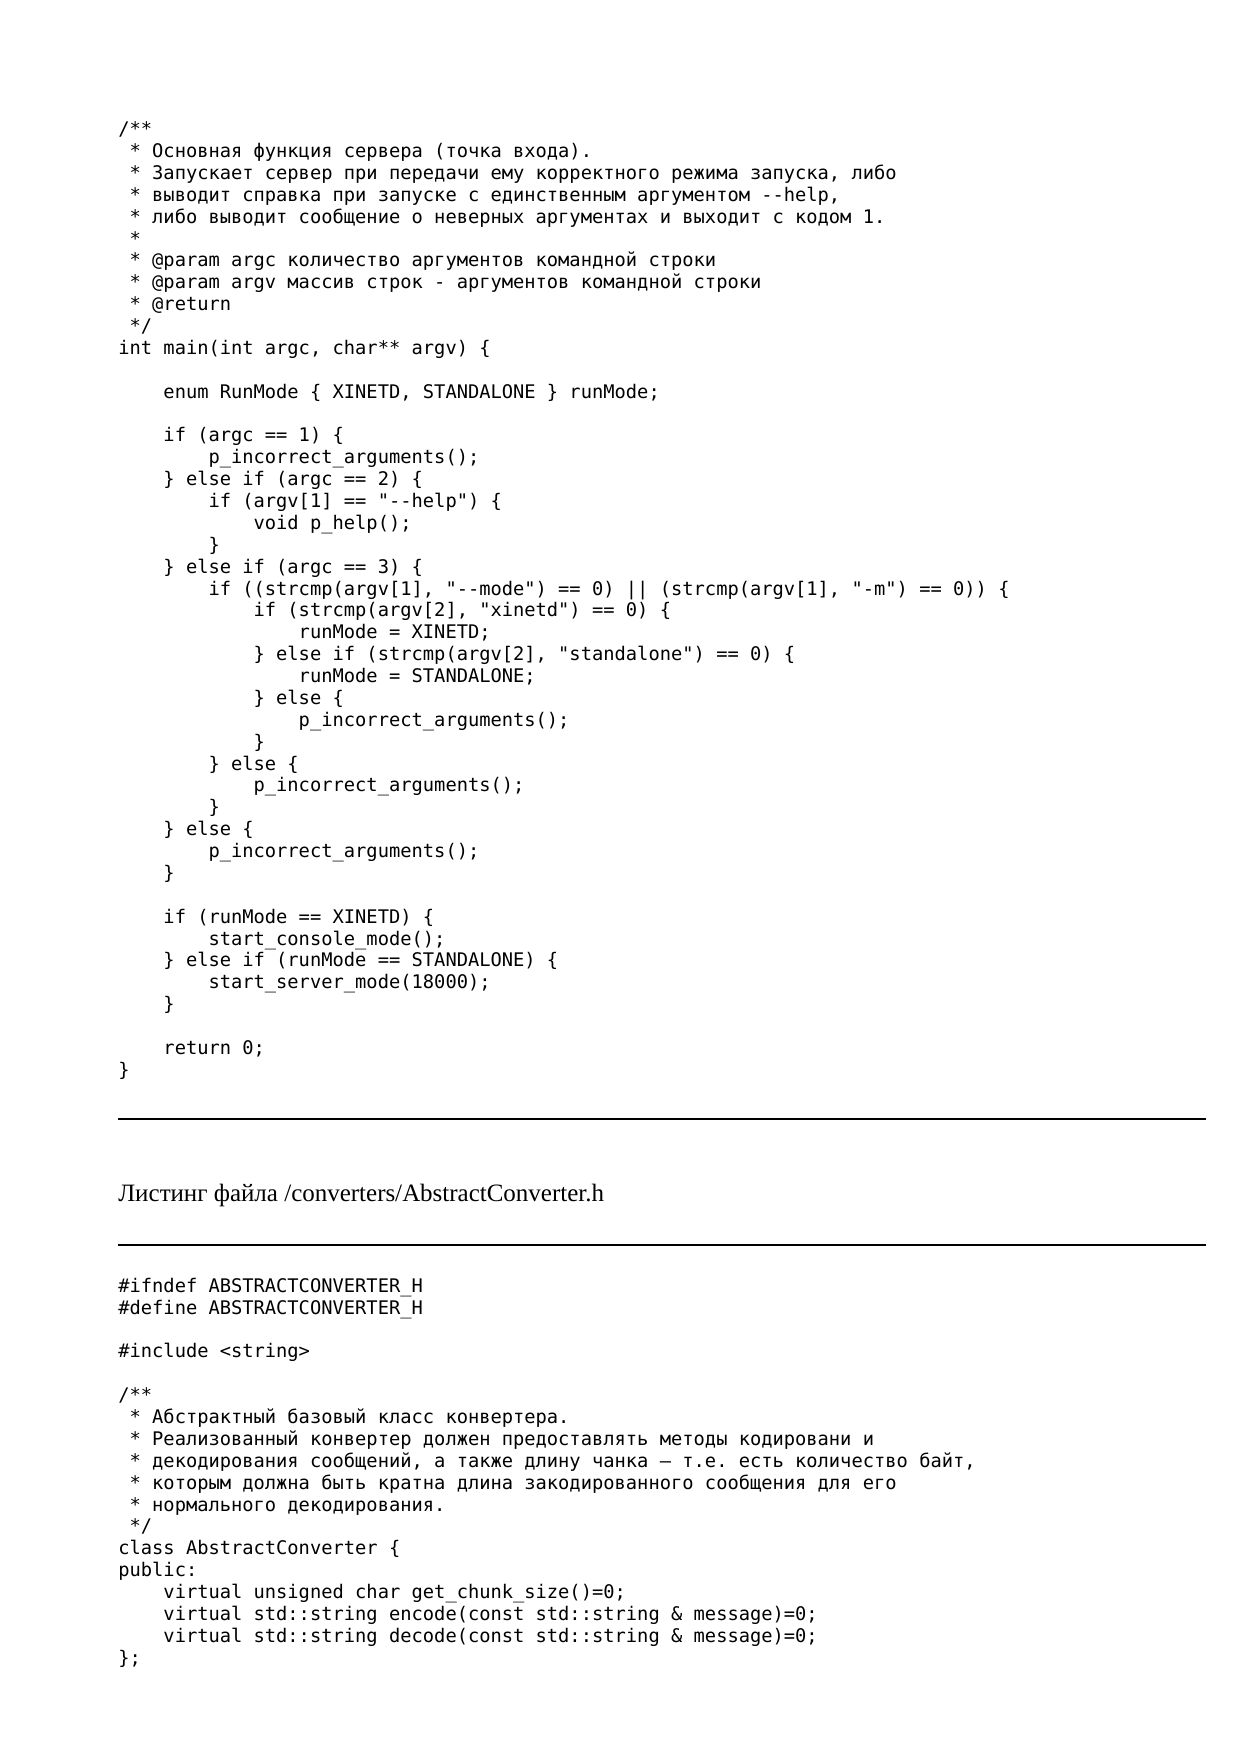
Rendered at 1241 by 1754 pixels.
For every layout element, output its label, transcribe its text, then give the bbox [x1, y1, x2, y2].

text /** [118, 1384, 1206, 1406]
text */ [118, 315, 1206, 337]
text * @return [118, 293, 1206, 315]
text * Реализованный конвертер должен предоставлять методы кодировани и [118, 1428, 1206, 1450]
text enum RunMode { XINETD, STANDALONE } runMode; [118, 381, 1206, 402]
text p_incorrect_arguments(); [118, 446, 1206, 468]
text runMode = STANDALONE; [118, 665, 1206, 687]
text int main(int argc, char** argv) { [118, 337, 1206, 359]
text } else { [118, 752, 1206, 774]
text } else { [118, 818, 1206, 840]
text * либо выводит сообщение о неверных аргументах и выходит с кодом 1. [118, 206, 1206, 227]
text /** [118, 118, 1206, 140]
text }; [118, 1647, 1206, 1668]
text if ((strcmp(argv[1], "--mode") == 0) || (strcmp(argv[1], "-m") == 0)) { [118, 577, 1206, 599]
text public: [118, 1559, 1206, 1581]
text virtual std::string encode(const std::string & message)=0; [118, 1603, 1206, 1625]
text p_incorrect_arguments(); [118, 709, 1206, 731]
text } else if (runMode == STANDALONE) { [118, 949, 1206, 971]
text } else if (argc == 3) { [118, 556, 1206, 577]
text * [118, 227, 1206, 249]
text * нормального декодирования. [118, 1493, 1206, 1515]
text #include <string> [118, 1340, 1206, 1362]
text return 0; [118, 1037, 1206, 1059]
text virtual std::string decode(const std::string & message)=0; [118, 1625, 1206, 1647]
text } [118, 993, 1206, 1015]
text * Основная функция сервера (точка входа). [118, 140, 1206, 162]
text } [118, 796, 1206, 818]
text if (strcmp(argv[2], "xinetd") == 0) { [118, 599, 1206, 621]
text if (argv[1] == "--help") { [118, 490, 1206, 512]
text * которым должна быть кратна длина закодированного сообщения для его [118, 1472, 1206, 1493]
text start_server_mode(18000); [118, 971, 1206, 993]
text class AbstractConverter { [118, 1537, 1206, 1559]
text * Абстрактный базовый класс конвертера. [118, 1406, 1206, 1428]
text } else if (argc == 2) { [118, 468, 1206, 490]
text * выводит справка при запуске с единственным аргументом --help, [118, 184, 1206, 206]
text #define ABSTRACTCONVERTER_H [118, 1297, 1206, 1318]
text } [118, 534, 1206, 556]
text } [118, 862, 1206, 884]
text } else if (strcmp(argv[2], "standalone") == 0) { [118, 643, 1206, 665]
text if (runMode == XINETD) { [118, 906, 1206, 927]
text virtual unsigned char get_chunk_size()=0; [118, 1581, 1206, 1603]
text * @param argc количество аргументов командной строки [118, 249, 1206, 271]
text runMode = XINETD; [118, 621, 1206, 643]
text start_console_mode(); [118, 927, 1206, 949]
text Листинг файла /converters/AbstractConverter.h [118, 1178, 1206, 1206]
text #ifndef ABSTRACTCONVERTER_H [118, 1275, 1206, 1297]
text } [118, 1059, 1206, 1081]
text */ [118, 1515, 1206, 1537]
text * декодирования сообщений, а также длину чанка — т.е. есть количество байт, [118, 1450, 1206, 1472]
text } else { [118, 687, 1206, 709]
text } [118, 731, 1206, 752]
text p_incorrect_arguments(); [118, 840, 1206, 862]
text if (argc == 1) { [118, 424, 1206, 446]
text * Запускает сервер при передачи ему корректного режима запуска, либо [118, 162, 1206, 184]
text * @param argv массив строк - аргументов командной строки [118, 271, 1206, 293]
text void p_help(); [118, 512, 1206, 534]
text p_incorrect_arguments(); [118, 774, 1206, 796]
